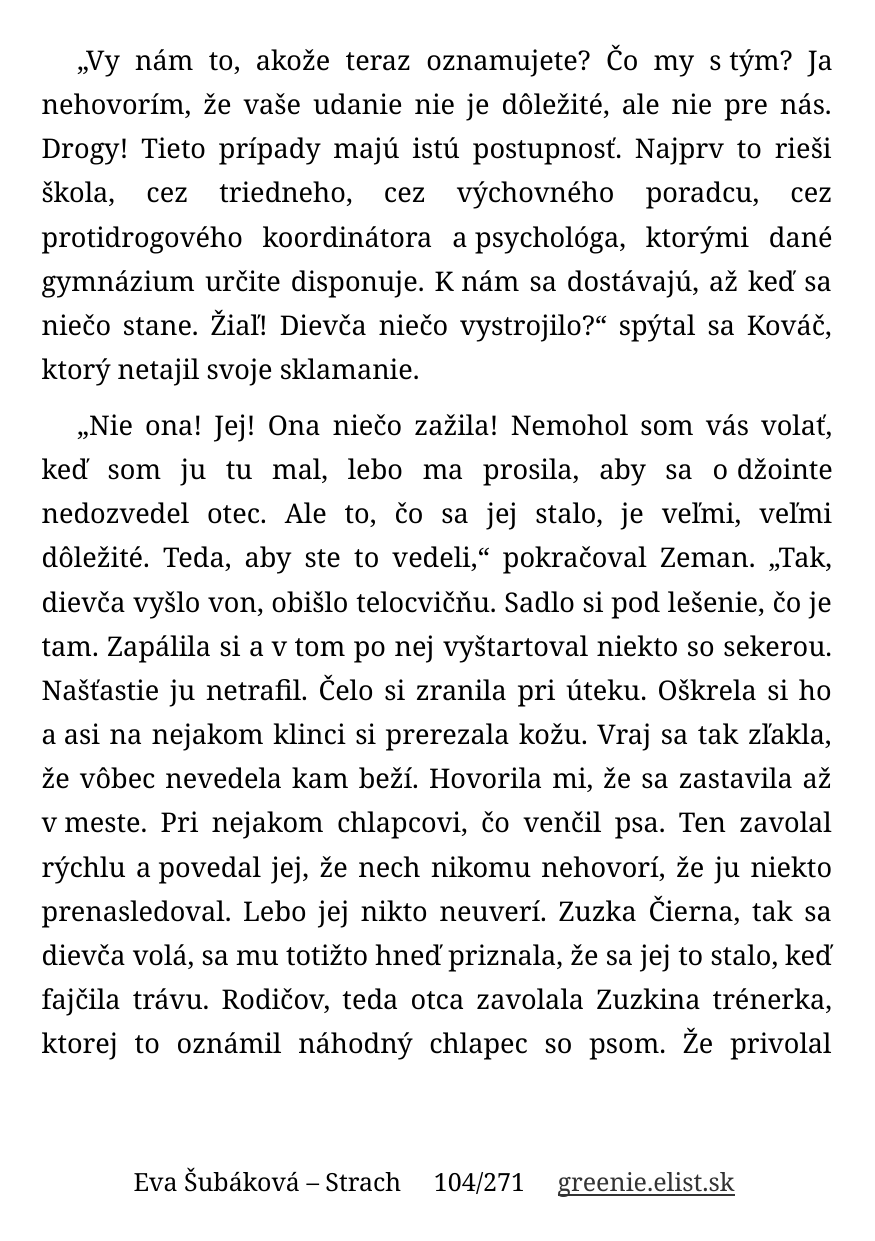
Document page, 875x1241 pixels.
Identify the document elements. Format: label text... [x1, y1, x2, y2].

text „Vy nám to, akože teraz oznamujete? Čo my s tým? Ja nehovorím, že vaše udanie nie je dôležité, ale nie pre nás. Drogy! Tieto prípady majú istú postupnosť. Najprv to rieši škola, cez triedneho, cez výchovného poradcu, cez protidrogového koordinátora a psychológa, ktorými dané gymnázium určite disponuje. K nám sa dostávajú, až keď sa niečo stane. Žiaľ! Dievča niečo vystrojilo?“ spýtal sa Kováč, ktorý netajil svoje sklamanie. [41, 41, 833, 387]
text „Nie ona! Jej! Ona niečo zažila! Nemohol som vás volať, keď som ju tu mal, lebo ma prosila, aby sa o džointe nedozvedel otec. Ale to, čo sa jej stalo, je veľmi, veľmi dôležité. Teda, aby ste to vedeli,“ pokračoval Zeman. „Tak, dievča vyšlo von, obišlo telocvičňu. Sadlo si pod lešenie, čo je tam. Zapálila si a v tom po nej vyštartoval niekto so sekerou. Našťastie ju netrafil. Čelo si zranila pri úteku. Oškrela si ho a asi na nejakom klinci si prerezala kožu. Vraj sa tak zľakla, že vôbec nevedela kam beží. Hovorila mi, že sa zastavila až v meste. Pri nejakom chlapcovi, čo venčil psa. Ten zavolal rýchlu a povedal jej, že nech nikomu nehovorí, že ju niekto prenasledoval. Lebo jej nikto neuverí. Zuzka Čierna, tak sa dievča volá, sa mu totižto hneď priznala, že sa jej to stalo, keď fajčila trávu. Rodičov, teda otca zavolala Zuzkina trénerka, ktorej to oznámil náhodný chlapec so psom. Že privolal [41, 406, 833, 1062]
